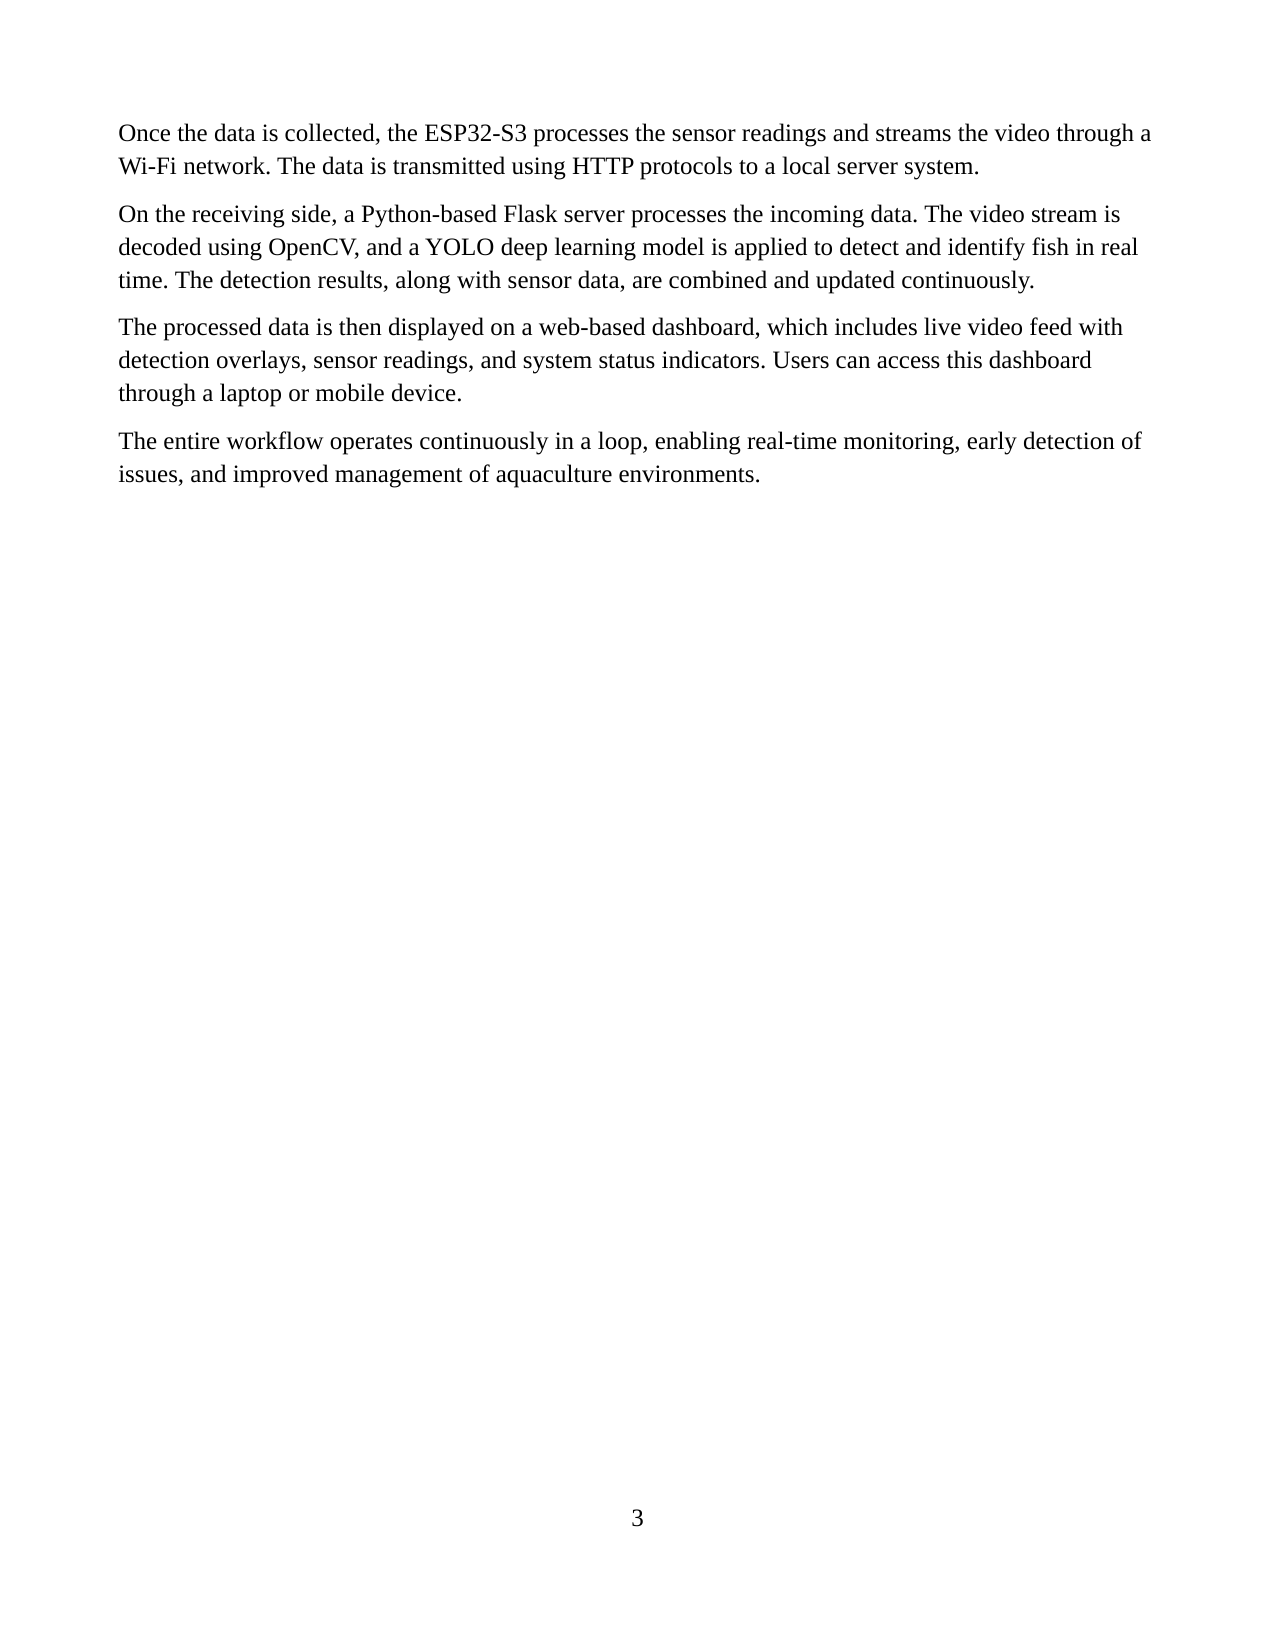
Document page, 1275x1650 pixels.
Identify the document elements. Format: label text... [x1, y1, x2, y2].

text On the receiving side, a Python-based Flask server processes the incoming data. The video stream is decoded using OpenCV, and a YOLO deep learning model is applied to detect and identify fish in real time. The detection results, along with sensor data, are combined and updated continuously. [118, 199, 1157, 293]
text Once the data is collected, the ESP32-S3 processes the sensor readings and streams the video through a Wi-Fi network. The data is transmitted using HTTP protocols to a local server system. [118, 118, 1157, 180]
text The entire workflow operates continuously in a loop, enabling real-time monitoring, early detection of issues, and improved management of aquaculture environments. [118, 426, 1157, 488]
text The processed data is then displayed on a web-based dashboard, which includes live video feed with detection overlays, sensor readings, and system status indicators. Users can access this dashboard through a laptop or mobile device. [118, 312, 1157, 407]
